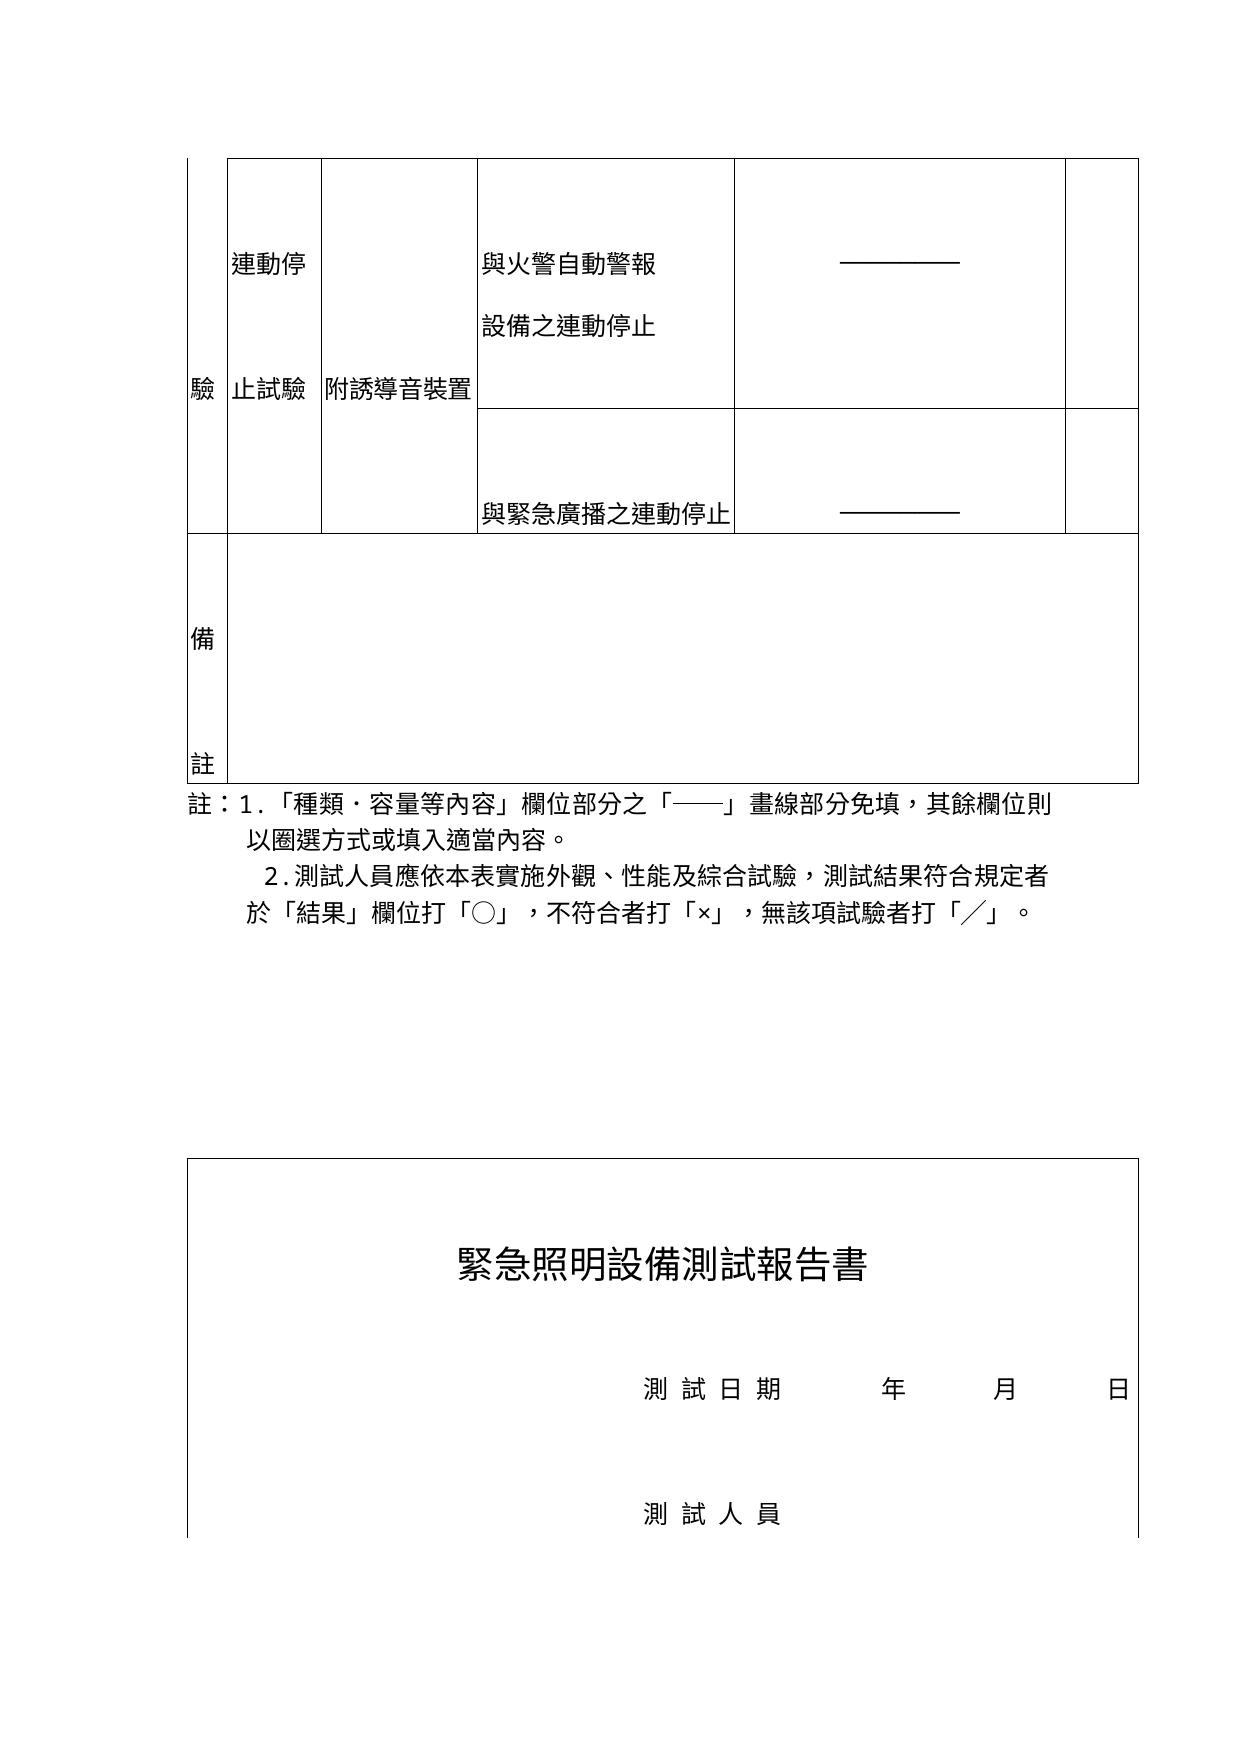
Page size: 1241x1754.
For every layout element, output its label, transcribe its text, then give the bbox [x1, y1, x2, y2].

table_cell ──────── [735, 159, 1065, 408]
table_cell 附誘導音裝置 [322, 283, 477, 408]
table_cell [228, 408, 321, 533]
table_cell ──────── [735, 409, 1065, 533]
table_cell 註 [188, 721, 227, 783]
table_cell [322, 408, 477, 533]
table_cell [1065, 721, 1138, 783]
table_header 緊急照明設備測試報告書 [188, 1159, 1138, 1289]
table_cell [478, 534, 734, 658]
table_cell 備 [188, 534, 227, 658]
table_cell [1066, 409, 1138, 533]
table_cell [734, 534, 1065, 658]
table_cell 連動停 [228, 159, 321, 283]
table_cell [322, 159, 477, 283]
table_cell [1065, 658, 1138, 721]
text 2.測試人員應依本表實施外觀、性能及綜合試驗，測試結果符合規定者於「結果」欄位打「○」，不符合者打「×」，無該項試驗者打「╱」。 [187, 857, 1053, 929]
table_cell [188, 158, 227, 283]
table_cell 驗 [188, 283, 227, 408]
table_cell [478, 658, 734, 721]
table_cell [188, 408, 227, 533]
table_cell [322, 534, 478, 658]
table_cell [478, 721, 734, 783]
table_cell [1066, 159, 1138, 283]
table_cell [188, 1290, 640, 1412]
table_cell 測 試 日 期 年 月 日 [640, 1290, 1138, 1412]
table_cell [734, 658, 1065, 721]
table_cell [228, 534, 322, 658]
table_cell [1066, 283, 1138, 408]
table_cell [734, 721, 1065, 783]
table_cell [322, 721, 478, 783]
table_cell [228, 658, 322, 721]
table_cell 與緊急廣播之連動停止 [478, 409, 734, 533]
table_cell [228, 721, 322, 783]
table_cell [188, 1413, 640, 1537]
text 註：1.「種類．容量等內容」欄位部分之「──」畫線部分免填，其餘欄位則以圈選方式或填入適當內容。 [187, 784, 1053, 857]
table_cell 止試驗 [228, 283, 321, 408]
table_cell 與火警自動警報 設備之連動停止 [478, 159, 734, 408]
table_cell [322, 658, 478, 721]
table_cell [1065, 534, 1138, 658]
table_cell 測 試 人 員 [640, 1413, 1138, 1537]
table_cell [188, 658, 227, 721]
